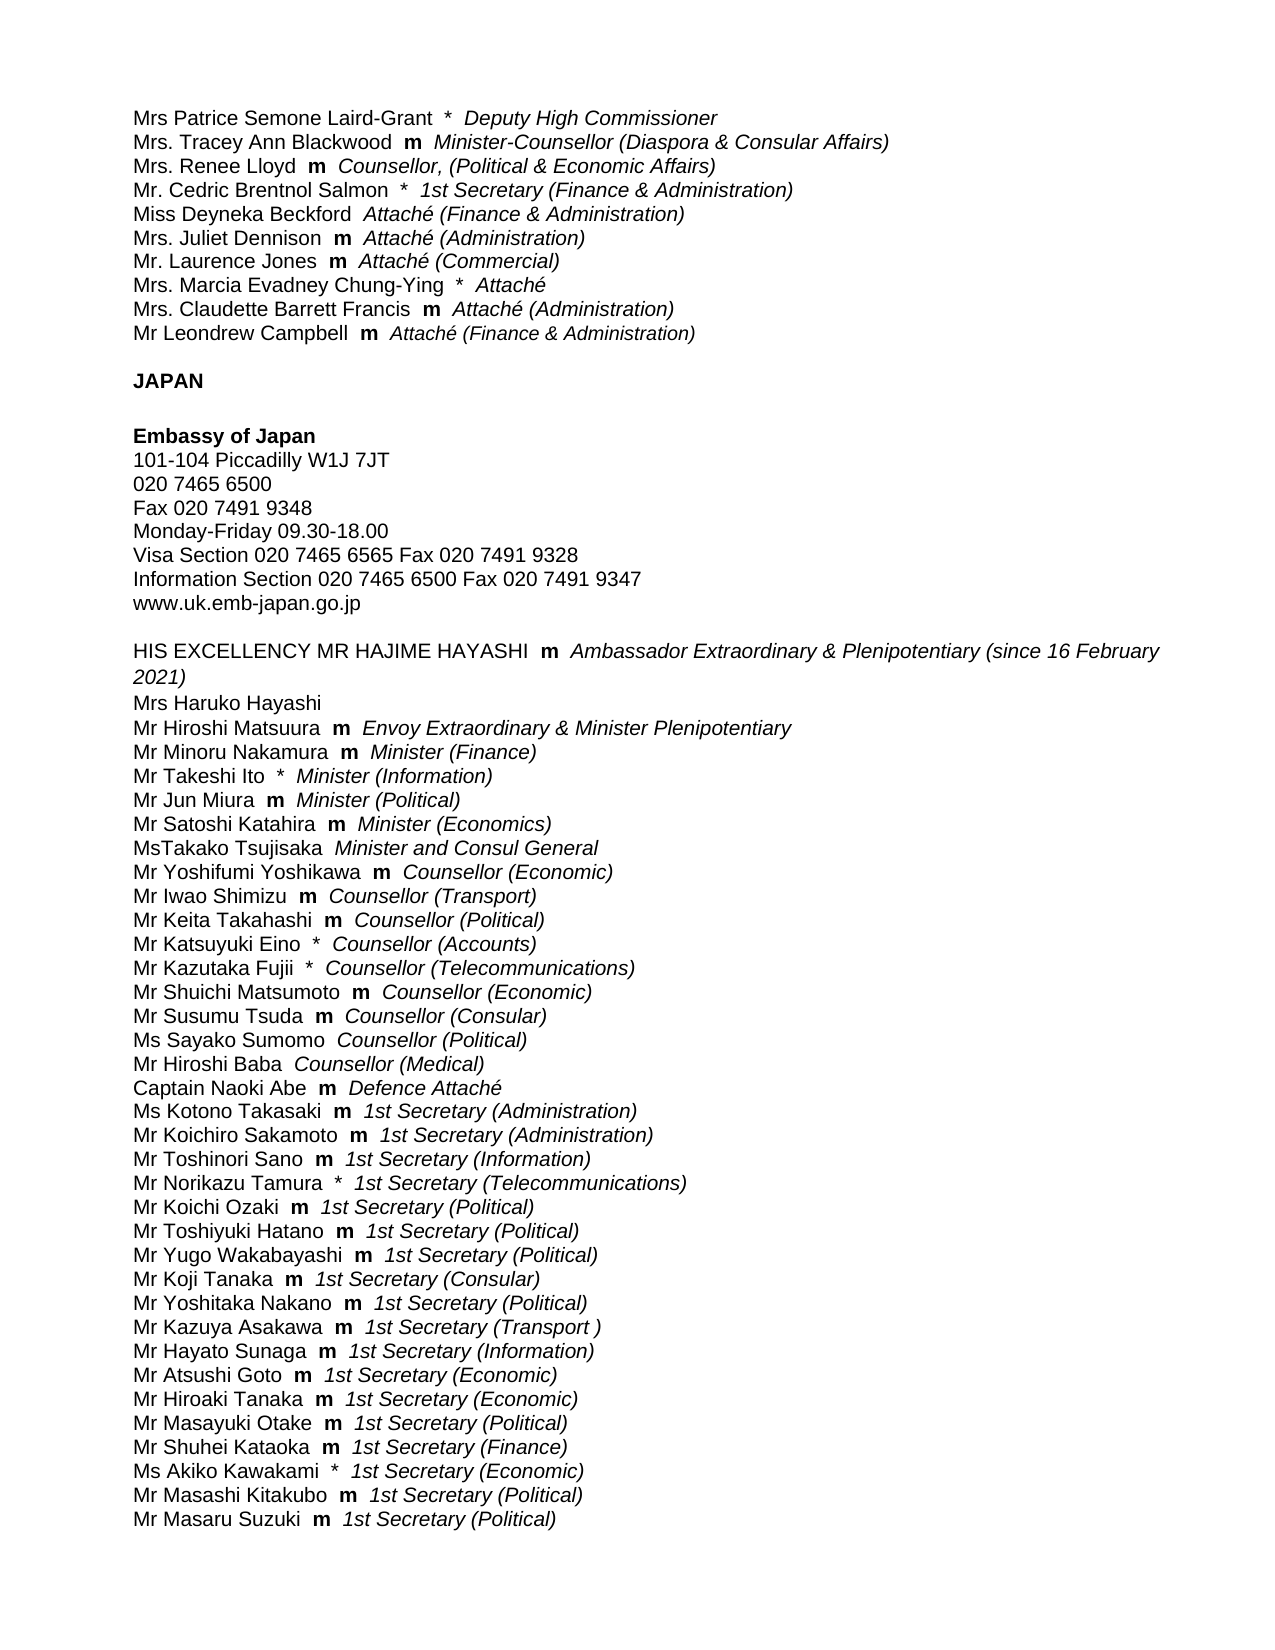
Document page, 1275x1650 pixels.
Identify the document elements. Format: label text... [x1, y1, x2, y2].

text Mrs. Renee Lloyd m Counsellor, (Political & Economic Affairs) [133, 153, 1181, 177]
text Mr Satoshi Katahira m Minister (Economics) [133, 812, 1181, 836]
text Mr Iwao Shimizu m Counsellor (Transport) [133, 884, 1181, 908]
text JAPAN [133, 369, 1181, 393]
text Miss Deyneka Beckford Attaché (Finance & Administration) [133, 201, 1181, 225]
text Mr Yugo Wakabayashi m 1st Secretary (Political) [133, 1243, 1181, 1267]
text Ms Akiko Kawakami * 1st Secretary (Economic) [133, 1459, 1181, 1483]
text Visa Section 020 7465 6565 Fax 020 7491 9328 [133, 543, 1181, 567]
text Mr Kazutaka Fujii * Counsellor (Telecommunications) [133, 956, 1181, 979]
text Mr Masayuki Otake m 1st Secretary (Political) [133, 1411, 1181, 1435]
text Information Section 020 7465 6500 Fax 020 7491 9347 [133, 567, 1181, 591]
text Mr Susumu Tsuda m Counsellor (Consular) [133, 1003, 1181, 1027]
text Mr Jun Miura m Minister (Political) [133, 788, 1181, 812]
text Mrs Patrice Semone Laird-Grant * Deputy High Commissioner [133, 106, 1181, 129]
text Mr Katsuyuki Eino * Counsellor (Accounts) [133, 932, 1181, 956]
text www.uk.emb-japan.go.jp [133, 591, 1181, 615]
text Mr Koichi Ozaki m 1st Secretary (Political) [133, 1195, 1181, 1219]
text Mr Keita Takahashi m Counsellor (Political) [133, 908, 1181, 932]
text Embassy of Japan [133, 423, 1181, 447]
text Mrs Haruko Hayashi [133, 690, 1181, 714]
text Mr Hayato Sunaga m 1st Secretary (Information) [133, 1339, 1181, 1363]
text Ms Sayako Sumomo Counsellor (Political) [133, 1027, 1181, 1051]
text Mr Hiroshi Matsuura m Envoy Extraordinary & Minister Plenipotentiary [133, 716, 1181, 740]
text Mrs. Juliet Dennison m Attaché (Administration) [133, 225, 1181, 249]
text Mr Shuichi Matsumoto m Counsellor (Economic) [133, 979, 1181, 1003]
text Mrs. Tracey Ann Blackwood m Minister-Counsellor (Diaspora & Consular Affairs) [133, 129, 1181, 153]
text Mr. Cedric Brentnol Salmon * 1st Secretary (Finance & Administration) [133, 177, 1181, 201]
text Mr Kazuya Asakawa m 1st Secretary (Transport ) [133, 1315, 1181, 1339]
text Mr Hiroshi Baba Counsellor (Medical) [133, 1051, 1181, 1075]
text Mr Leondrew Campbell m Attaché (Finance & Administration) [133, 321, 1181, 345]
text Mr Minoru Nakamura m Minister (Finance) [133, 740, 1181, 764]
text Mr Masaru Suzuki m 1st Secretary (Political) [133, 1507, 1181, 1531]
text Mr Yoshifumi Yoshikawa m Counsellor (Economic) [133, 860, 1181, 884]
text HIS EXCELLENCY MR HAJIME HAYASHI m Ambassador Extraordinary & Plenipotentiary (since 16 February 2021) [133, 639, 1181, 689]
text 101-104 Piccadilly W1J 7JT [133, 447, 1181, 471]
text Mr Koichiro Sakamoto m 1st Secretary (Administration) [133, 1123, 1181, 1147]
text Mr Norikazu Tamura * 1st Secretary (Telecommunications) [133, 1171, 1181, 1195]
text Mr Takeshi Ito * Minister (Information) [133, 764, 1181, 788]
text Monday-Friday 09.30-18.00 [133, 519, 1181, 543]
text Fax 020 7491 9348 [133, 495, 1181, 519]
text Mr. Laurence Jones m Attaché (Commercial) [133, 249, 1181, 273]
text Mr Masashi Kitakubo m 1st Secretary (Political) [133, 1483, 1181, 1507]
text Mr Koji Tanaka m 1st Secretary (Consular) [133, 1267, 1181, 1291]
text Captain Naoki Abe m Defence Attaché [133, 1075, 1181, 1099]
text 020 7465 6500 [133, 471, 1181, 495]
text Ms Kotono Takasaki m 1st Secretary (Administration) [133, 1099, 1181, 1123]
text Mr Shuhei Kataoka m 1st Secretary (Finance) [133, 1435, 1181, 1459]
text Mrs. Claudette Barrett Francis m Attaché (Administration) [133, 297, 1181, 321]
text MsTakako Tsujisaka Minister and Consul General [133, 836, 1181, 860]
text Mr Atsushi Goto m 1st Secretary (Economic) [133, 1363, 1181, 1387]
text Mr Yoshitaka Nakano m 1st Secretary (Political) [133, 1291, 1181, 1315]
text Mr Toshiyuki Hatano m 1st Secretary (Political) [133, 1219, 1181, 1243]
text Mr Toshinori Sano m 1st Secretary (Information) [133, 1147, 1181, 1171]
text Mr Hiroaki Tanaka m 1st Secretary (Economic) [133, 1387, 1181, 1411]
text Mrs. Marcia Evadney Chung-Ying * Attaché [133, 273, 1181, 297]
